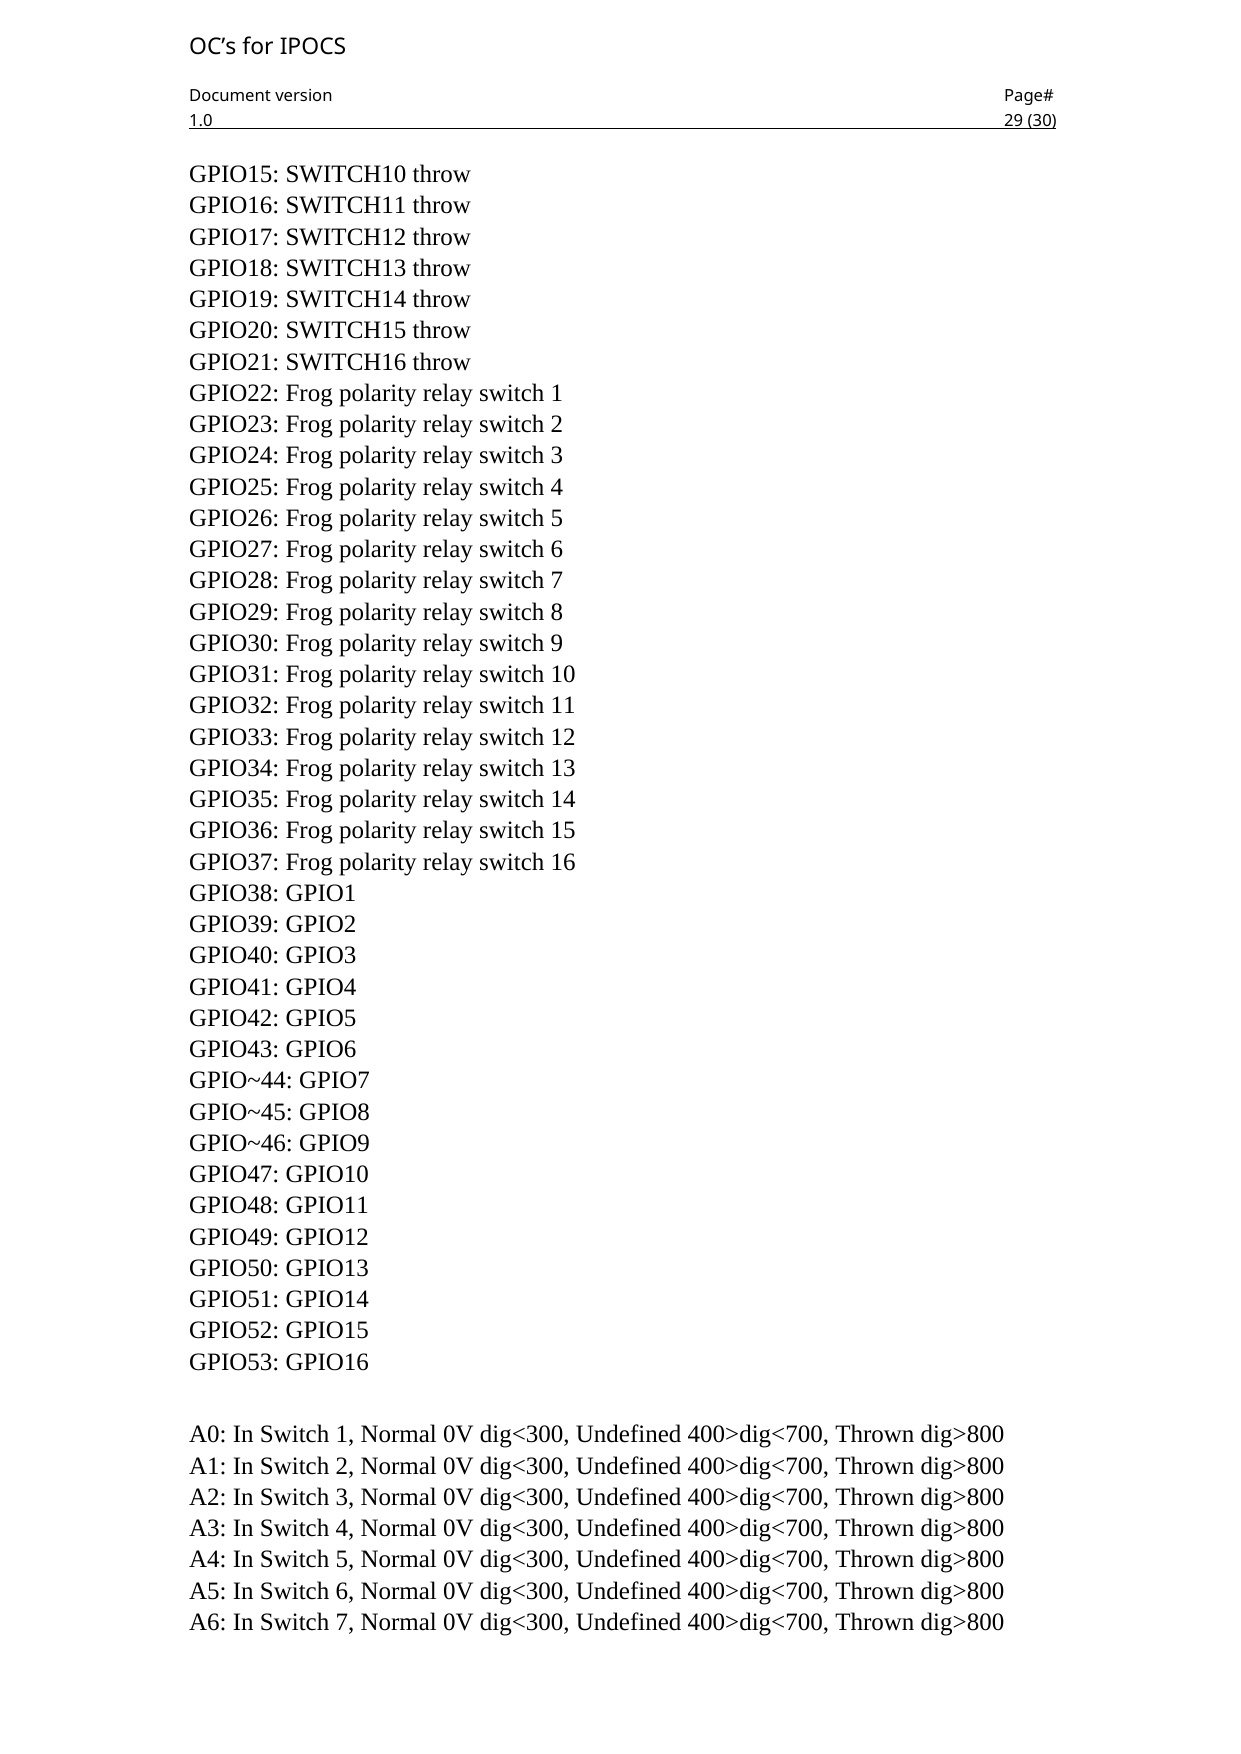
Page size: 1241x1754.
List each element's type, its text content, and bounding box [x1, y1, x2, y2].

text A0: In Switch 1, Normal 0V dig<300, Undefined 400>dig<700, Thrown dig>800 A1: In Switch 2, Normal 0V dig<300, Undefined 400>dig<700, Thrown dig>800 A2: In Switch 3, Normal 0V dig<300, Undefined 400>dig<700, Thrown dig>800 A3: In Switch 4, Normal 0V dig<300, Undefined 400>dig<700, Thrown dig>800 A4: In Switch 5, Normal 0V dig<300, Undefined 400>dig<700, Thrown dig>800 A5: In Switch 6, Normal 0V dig<300, Undefined 400>dig<700, Thrown dig>800 A6: In Switch 7, Normal 0V dig<300, Undefined 400>dig<700, Thrown dig>800 [189, 1417, 1122, 1636]
text GPIO15: SWITCH10 throw GPIO16: SWITCH11 throw GPIO17: SWITCH12 throw GPIO18: SWITCH13 throw GPIO19: SWITCH14 throw GPIO20: SWITCH15 throw GPIO21: SWITCH16 throw GPIO22: Frog polarity relay switch 1 GPIO23: Frog polarity relay switch 2 GPIO24: Frog polarity relay switch 3 GPIO25: Frog polarity relay switch 4 GPIO26: Frog polarity relay switch 5 GPIO27: Frog polarity relay switch 6 GPIO28: Frog polarity relay switch 7 GPIO29: Frog polarity relay switch 8 GPIO30: Frog polarity relay switch 9 GPIO31: Frog polarity relay switch 10 GPIO32: Frog polarity relay switch 11 GPIO33: Frog polarity relay switch 12 GPIO34: Frog polarity relay switch 13 GPIO35: Frog polarity relay switch 14 GPIO36: Frog polarity relay switch 15 GPIO37: Frog polarity relay switch 16 GPIO38: GPIO1 GPIO39: GPIO2 GPIO40: GPIO3 GPIO41: GPIO4 GPIO42: GPIO5 GPIO43: GPIO6 GPIO~44: GPIO7 GPIO~45: GPIO8 GPIO~46: GPIO9 GPIO47: GPIO10 GPIO48: GPIO11 GPIO49: GPIO12 GPIO50: GPIO13 GPIO51: GPIO14 GPIO52: GPIO15 GPIO53: GPIO16 [189, 157, 1122, 1407]
